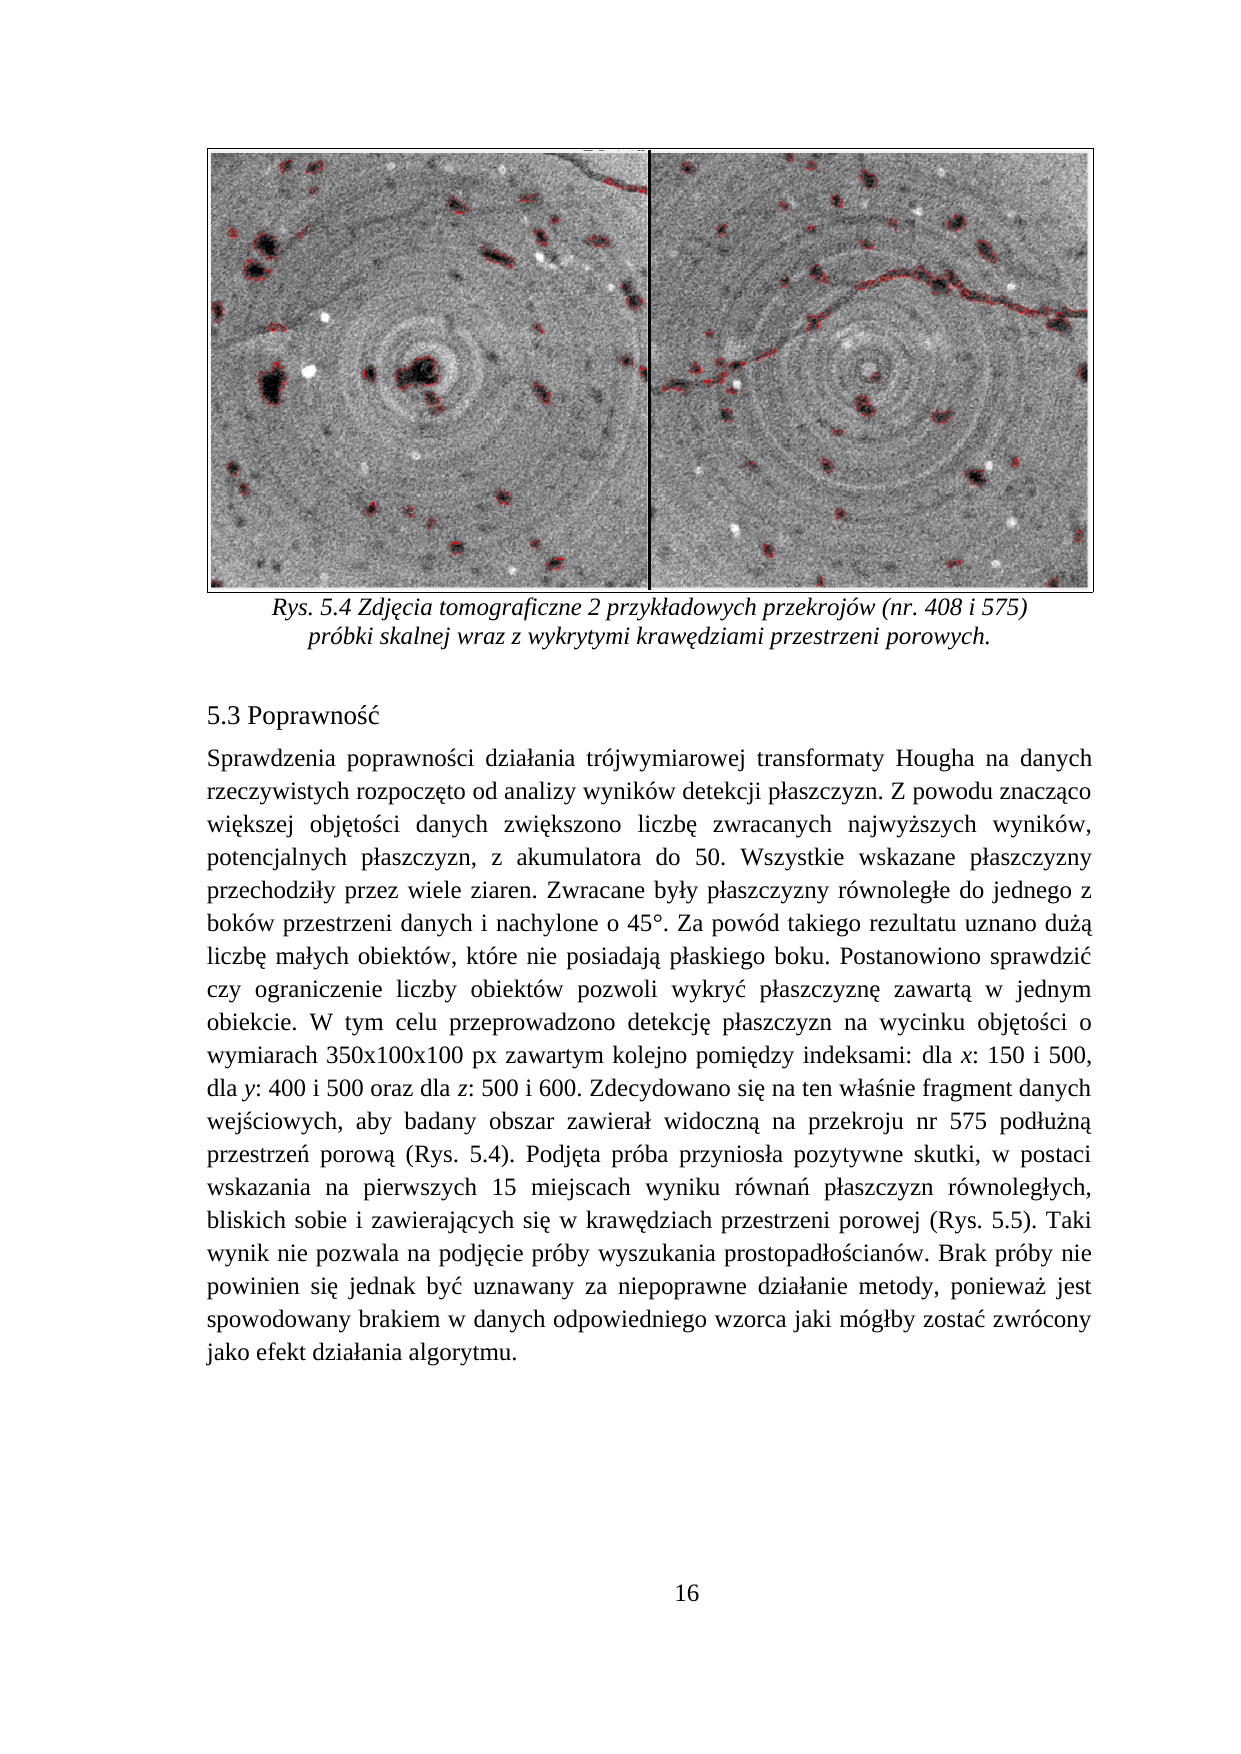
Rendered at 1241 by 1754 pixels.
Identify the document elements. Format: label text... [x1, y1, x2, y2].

text Rys. 5.4 Zdjęcia tomograficzne 2 przykładowych przekrojów (nr. 408 i 575) próbki skalnej wraz z wykrytymi krawędziami przestrzeni porowych. [207, 593, 1093, 650]
picture [209, 150, 1090, 590]
text Sprawdzenia poprawności działania trójwymiarowej transformaty Hougha na danych rzeczywistych rozpoczęto od analizy wyników detekcji płaszczyzn. Z powodu znacząco większej objętości danych zwiększono liczbę zwracanych najwyższych wyników, potencjalnych płaszczyzn, z akumulatora do 50. Wszystkie wskazane płaszczyzny przechodziły przez wiele ziaren. Zwracane były płaszczyzny równoległe do jednego z boków przestrzeni danych i nachylone o 45°. Za powód takiego rezultatu uznano dużą liczbę małych obiektów, które nie posiadają płaskiego boku. Postanowiono sprawdzić czy ograniczenie liczby obiektów pozwoli wykryć płaszczyznę zawartą w jednym obiekcie. W tym celu przeprowadzono detekcję płaszczyzn na wycinku objętości o wymiarach 350x100x100 px zawartym kolejno pomiędzy indeksami: dla x: 150 i 500, dla y: 400 i 500 oraz dla z: 500 i 600. Zdecydowano się na ten właśnie fragment danych wejściowych, aby badany obszar zawierał widoczną na przekroju nr 575 podłużną przestrzeń porową (Rys. 5.4). Podjęta próba przyniosła pozytywne skutki, w postaci wskazania na pierwszych 15 miejscach wyniku równań płaszczyzn równoległych, bliskich sobie i zawierających się w krawędziach przestrzeni porowej (Rys. 5.5). Taki wynik nie pozwala na podjęcie próby wyszukania prostopadłościanów. Brak próby nie powinien się jednak być uznawany za niepoprawne działanie metody, ponieważ jest spowodowany brakiem w danych odpowiedniego wzorca jaki mógłby zostać zwrócony jako efekt działania algorytmu. [207, 743, 1093, 1366]
subtitle 5.3 Poprawność [207, 699, 1093, 730]
text [208, 149, 1093, 592]
